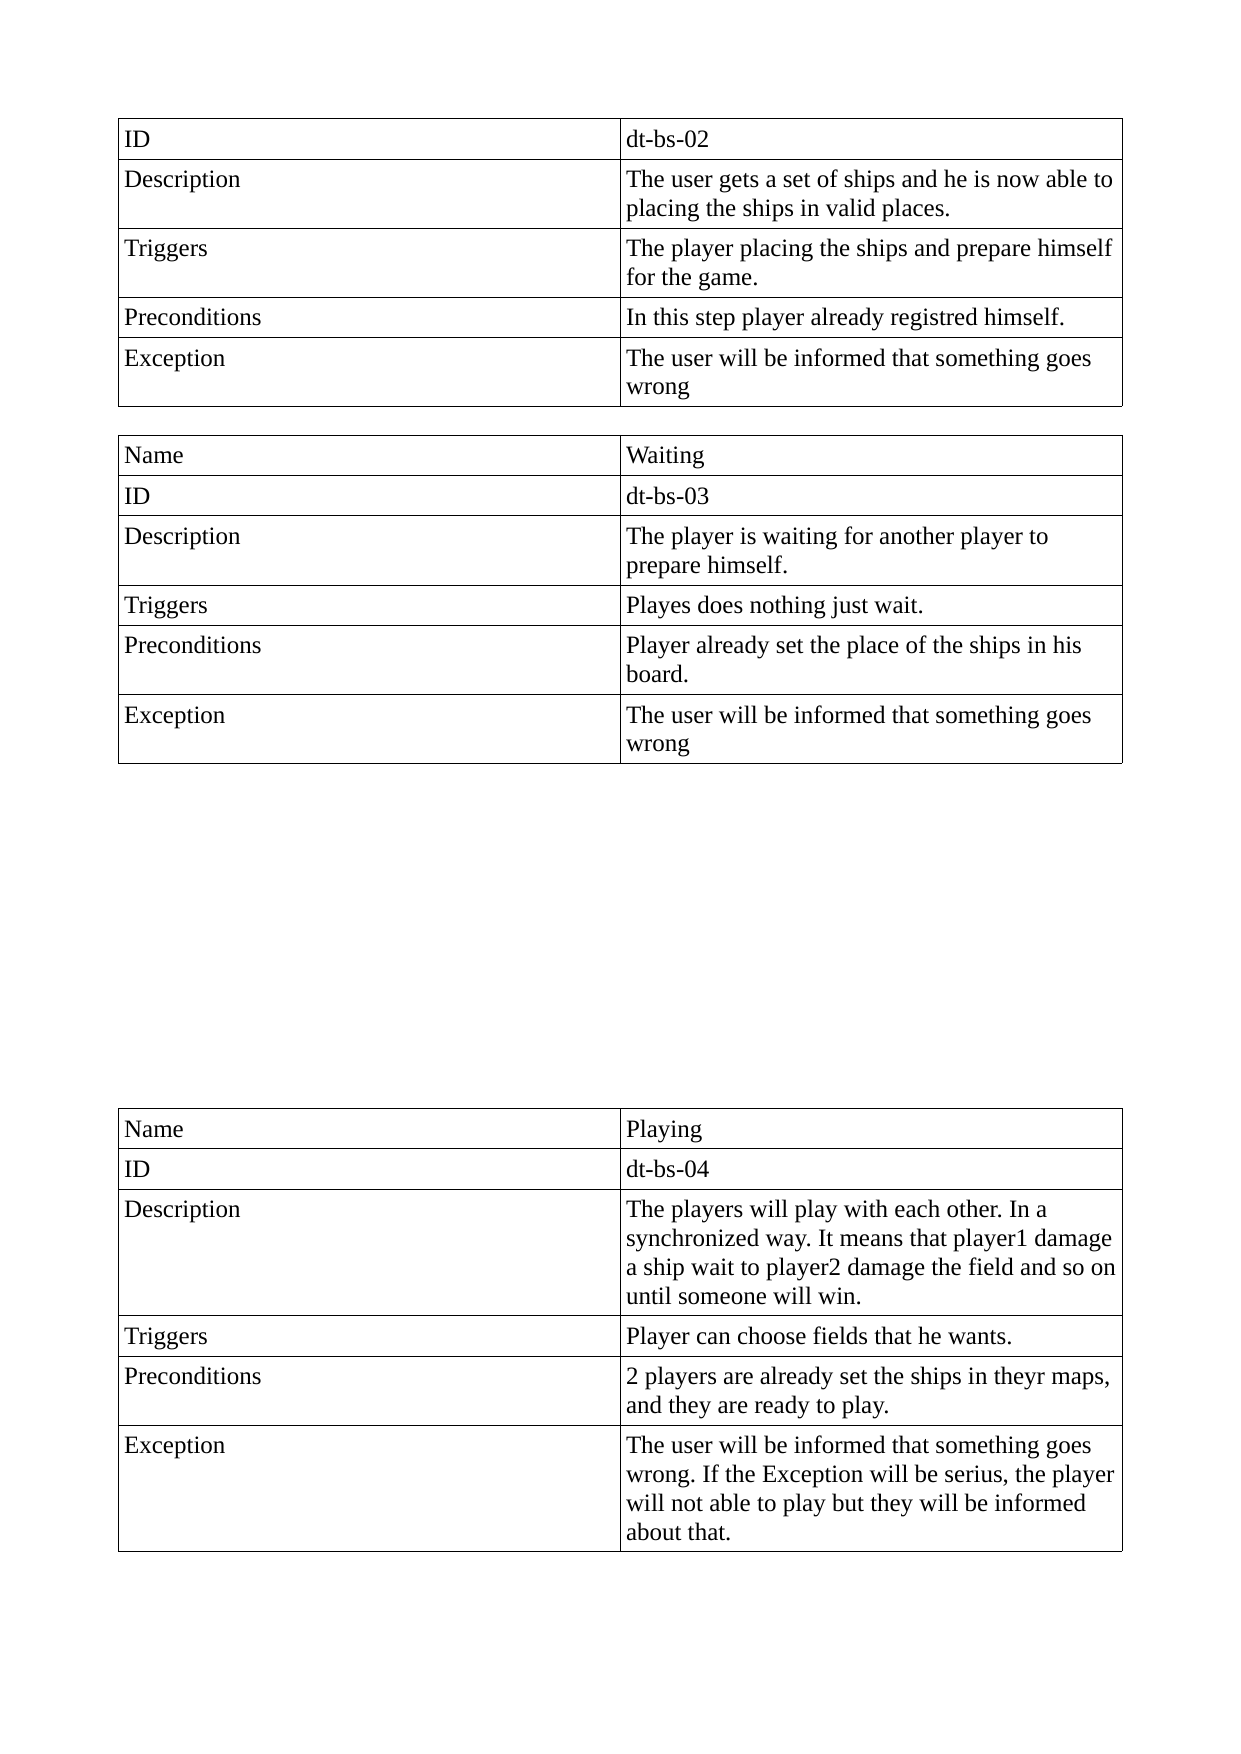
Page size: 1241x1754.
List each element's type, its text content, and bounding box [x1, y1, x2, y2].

table_cell Playes does nothing just wait. [621, 586, 1122, 625]
table_header Name [119, 436, 620, 475]
table_cell dt-bs-04 [621, 1149, 1122, 1189]
table_cell Triggers [119, 586, 620, 625]
table_cell Description [119, 160, 620, 227]
table_cell ID [119, 476, 620, 515]
table_cell Player already set the place of the ships in his board. [621, 626, 1122, 694]
table_cell Triggers [119, 229, 620, 297]
table_cell Description [119, 1190, 620, 1315]
table_cell Preconditions [119, 1357, 620, 1424]
table_cell The user gets a set of ships and he is now able to placing the ships in valid places. [621, 160, 1122, 227]
table_cell Player can choose fields that he wants. [621, 1316, 1122, 1356]
table_cell ID [119, 119, 620, 158]
table_cell Exception [119, 1426, 620, 1551]
table_cell Exception [119, 338, 620, 406]
table_cell dt-bs-03 [621, 476, 1122, 515]
table_cell 2 players are already set the ships in theyr maps, and they are ready to play. [621, 1357, 1122, 1424]
table_cell The player placing the ships and prepare himself for the game. [621, 229, 1122, 297]
table_header Name [119, 1109, 620, 1148]
table_cell Description [119, 516, 620, 584]
table_cell Preconditions [119, 626, 620, 694]
table_header Waiting [621, 436, 1122, 475]
table_cell dt-bs-02 [621, 119, 1122, 158]
table_cell The players will play with each other. In a synchronized way. It means that player1 damage a ship wait to player2 damage the field and so on until someone will win. [621, 1190, 1122, 1315]
table_cell Exception [119, 695, 620, 763]
table_cell The player is waiting for another player to prepare himself. [621, 516, 1122, 584]
table_cell ID [119, 1149, 620, 1189]
table_cell The user will be informed that something goes wrong [621, 338, 1122, 406]
table_cell Triggers [119, 1316, 620, 1356]
table_cell In this step player already registred himself. [621, 298, 1122, 337]
table_cell The user will be informed that something goes wrong [621, 695, 1122, 763]
table_cell Preconditions [119, 298, 620, 337]
table_header Playing [621, 1109, 1122, 1148]
table_cell The user will be informed that something goes wrong. If the Exception will be serius, the player will not able to play but they will be informed about that. [621, 1426, 1122, 1551]
